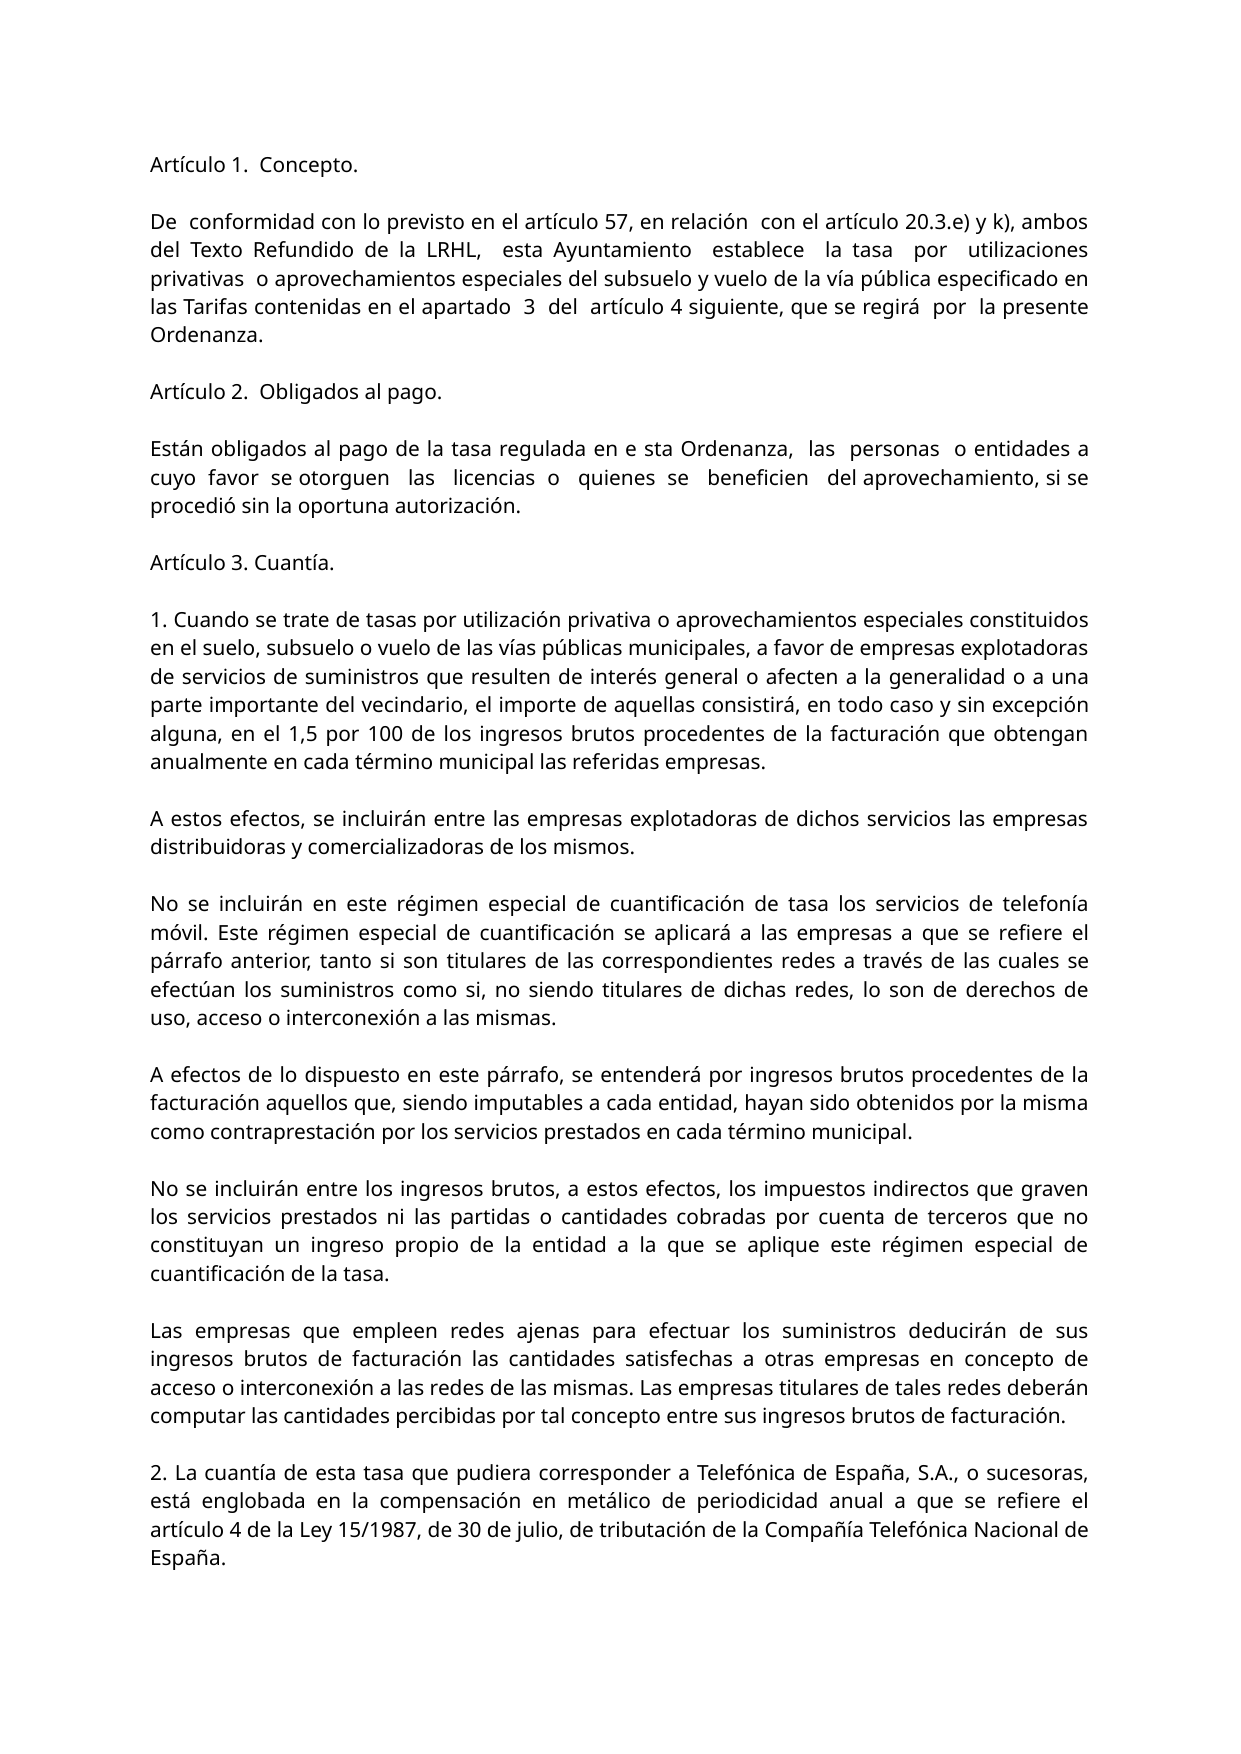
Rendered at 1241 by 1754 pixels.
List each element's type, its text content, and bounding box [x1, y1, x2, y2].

text A estos efectos, se incluirán entre las empresas explotadoras de dichos servicios las empresas distribuidoras y comercializadoras de los mismos. [150, 804, 1090, 861]
text No se incluirán entre los ingresos brutos, a estos efectos, los impuestos indirectos que graven los servicios prestados ni las partidas o cantidades cobradas por cuenta de terceros que no constituyan un ingreso propio de la entidad a la que se aplique este régimen especial de cuantificación de la tasa. [150, 1174, 1090, 1287]
text 2. La cuantía de esta tasa que pudiera corresponder a Telefónica de España, S.A., o sucesoras, está englobada en la compensación en metálico de periodicidad anual a que se refiere el artículo 4 de la Ley 15/1987, de 30 de julio, de tributación de la Compañía Telefónica Nacional de España. [150, 1458, 1090, 1572]
text Están obligados al pago de la tasa regulada en e sta Ordenanza, las personas o entidades a cuyo favor se otorguen las licencias o quienes se beneficien del aprovechamiento, si se procedió sin la oportuna autorización. [150, 434, 1090, 520]
text 1. Cuando se trate de tasas por utilización privativa o aprovechamientos especiales constituidos en el suelo, subsuelo o vuelo de las vías públicas municipales, a favor de empresas explotadoras de servicios de suministros que resulten de interés general o afecten a la generalidad o a una parte importante del vecindario, el importe de aquellas consistirá, en todo caso y sin excepción alguna, en el 1,5 por 100 de los ingresos brutos procedentes de la facturación que obtengan anualmente en cada término municipal las referidas empresas. [150, 605, 1090, 776]
text A efectos de lo dispuesto en este párrafo, se entenderá por ingresos brutos procedentes de la facturación aquellos que, siendo imputables a cada entidad, hayan sido obtenidos por la misma como contraprestación por los servicios prestados en cada término municipal. [150, 1060, 1090, 1145]
text De conformidad con lo previsto en el artículo 57, en relación con el artículo 20.3.e) y k), ambos del Texto Refundido de la LRHL, esta Ayuntamiento establece la tasa por utilizaciones privativas o aprovechamientos especiales del subsuelo y vuelo de la vía pública especificado en las Tarifas contenidas en el apartado 3 del artículo 4 siguiente, que se regirá por la presente Ordenanza. [150, 207, 1090, 349]
text Artículo 1. Concepto. [150, 150, 1090, 178]
text Artículo 3. Cuantía. [150, 548, 1090, 577]
text No se incluirán en este régimen especial de cuantificación de tasa los servicios de telefonía móvil. Este régimen especial de cuantificación se aplicará a las empresas a que se refiere el párrafo anterior, tanto si son titulares de las correspondientes redes a través de las cuales se efectúan los suministros como si, no siendo titulares de dichas redes, lo son de derechos de uso, acceso o interconexión a las mismas. [150, 889, 1090, 1032]
text Artículo 2. Obligados al pago. [150, 377, 1090, 406]
text Las empresas que empleen redes ajenas para efectuar los suministros deducirán de sus ingresos brutos de facturación las cantidades satisfechas a otras empresas en concepto de acceso o interconexión a las redes de las mismas. Las empresas titulares de tales redes deberán computar las cantidades percibidas por tal concepto entre sus ingresos brutos de facturación. [150, 1316, 1090, 1430]
